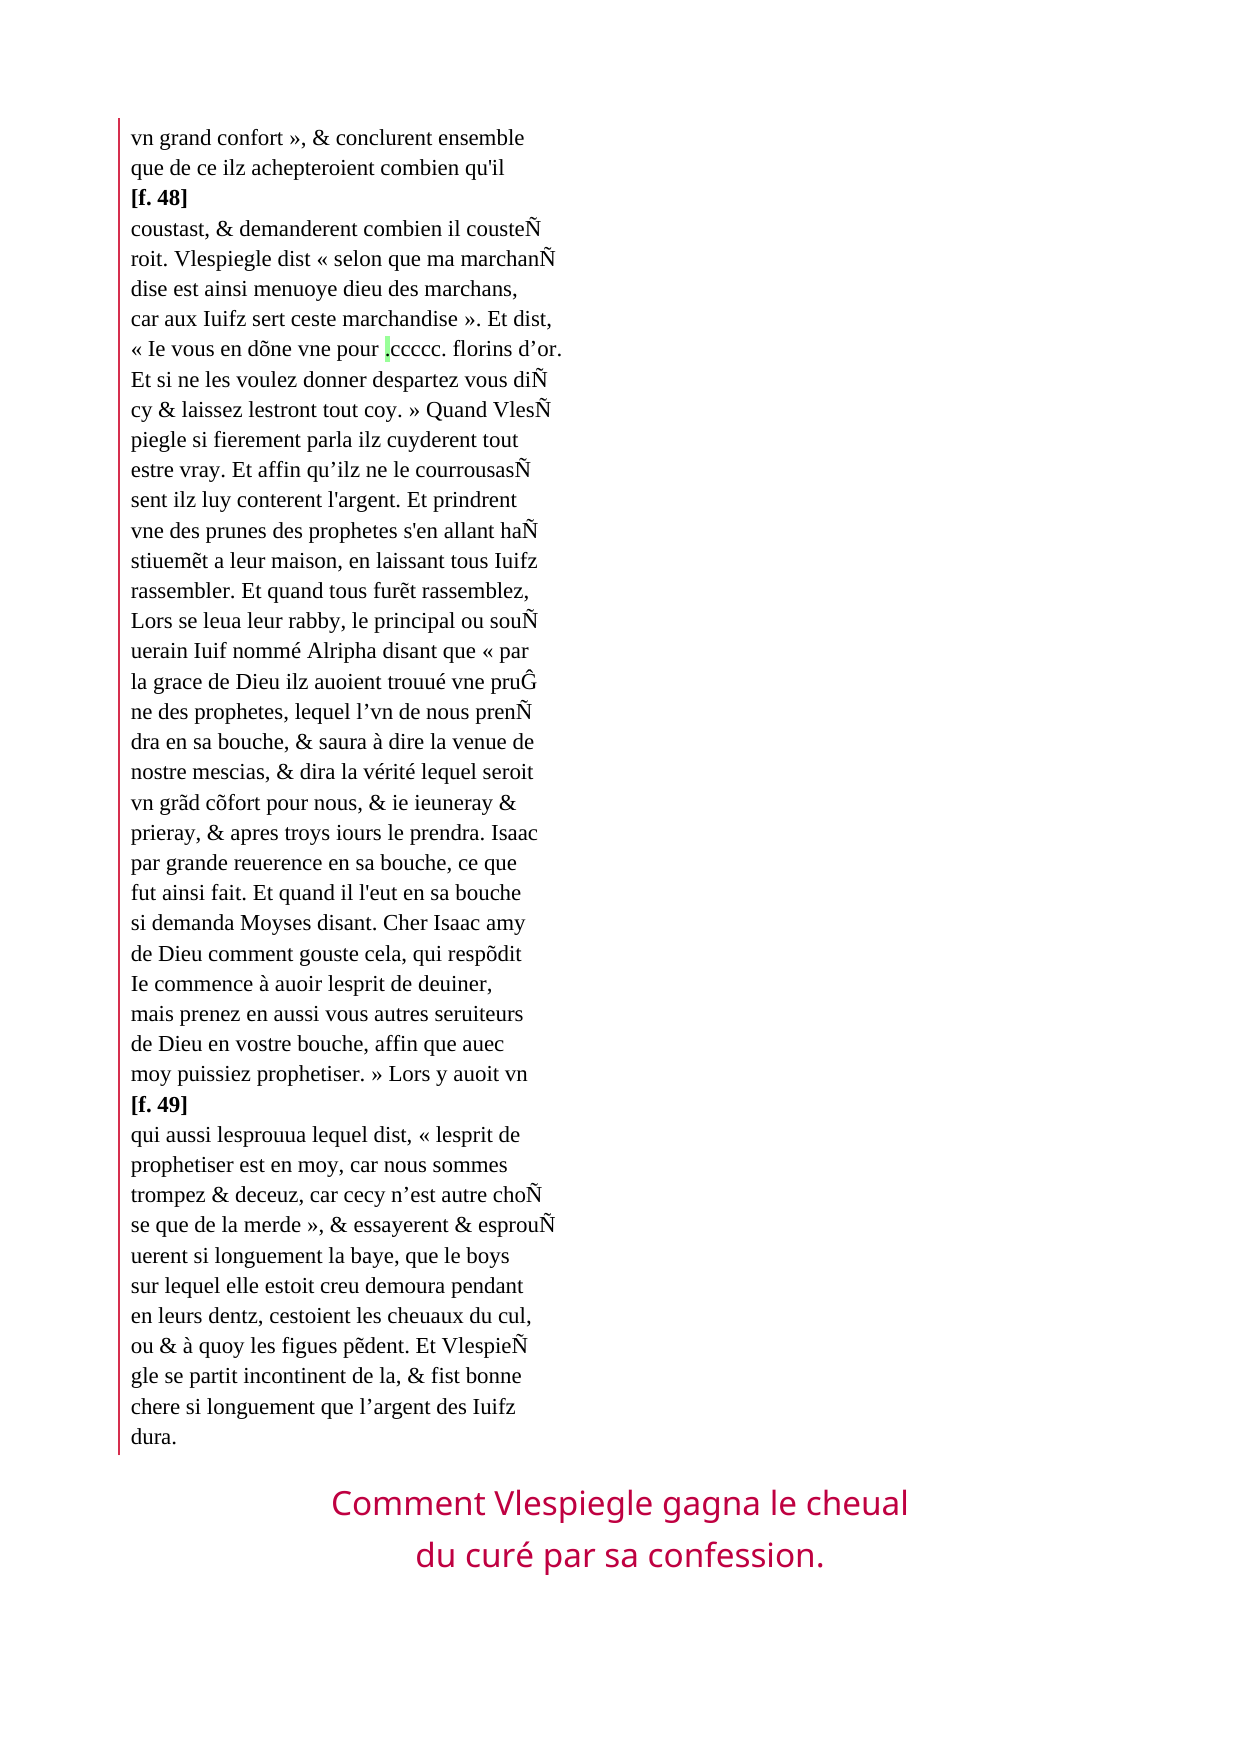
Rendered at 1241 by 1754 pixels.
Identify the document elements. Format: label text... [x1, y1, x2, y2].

text vn grand confort », & conclurent ensemble que de ce ilz achepteroient combien qu'il [f. 48] coustast, & demanderent combien il cousteÑ roit. Vlespiegle dist « selon que ma marchanÑ dise est ainsi menuoye dieu des marchans, car aux Iuifz sert ceste marchandise ». Et dist, « Ie vous en dõne vne pour .ccccc. florins d’or. Et si ne les voulez donner despartez vous diÑ cy & laissez lestront tout coy. » Quand VlesÑ piegle si fierement parla ilz cuyderent tout estre vray. Et affin qu’ilz ne le courrousasÑ sent ilz luy conterent l'argent. Et prindrent vne des prunes des prophetes s'en allant haÑ stiuemẽt a leur maison, en laissant tous Iuifz rassembler. Et quand tous furẽt rassemblez, Lors se leua leur rabby, le principal ou souÑ uerain Iuif nommé Alripha disant que « par la grace de Dieu ilz auoient trouué vne pruĜ ne des prophetes, lequel l’vn de nous prenÑ dra en sa bouche, & saura à dire la venue de nostre mescias, & dira la vérité lequel seroit vn grãd cõfort pour nous, & ie ieuneray & prieray, & apres troys iours le prendra. Isaac par grande reuerence en sa bouche, ce que fut ainsi fait. Et quand il l'eut en sa bouche si demanda Moyses disant. Cher Isaac amy de Dieu comment gouste cela, qui respõdit Ie commence à auoir lesprit de deuiner, mais prenez en aussi vous autres seruiteurs de Dieu en vostre bouche, affin que auec moy puissiez prophetiser. » Lors y auoit vn [f. 49] qui aussi lesprouua lequel dist, « lesprit de prophetiser est en moy, car nous sommes trompez & deceuz, car cecy n’est autre choÑ se que de la merde », & essayerent & esprouÑ uerent si longuement la baye, que le boys sur lequel elle estoit creu demoura pendant en leurs dentz, cestoient les cheuaux du cul, ou & à quoy les figues pẽdent. Et VlespieÑ gle se partit incontinent de la, & fist bonne chere si longuement que l’argent des Iuifz dura. [120, 118, 1122, 1455]
text Comment Vlespiegle gagna le cheual du curé par sa confession. [118, 1480, 1122, 1578]
